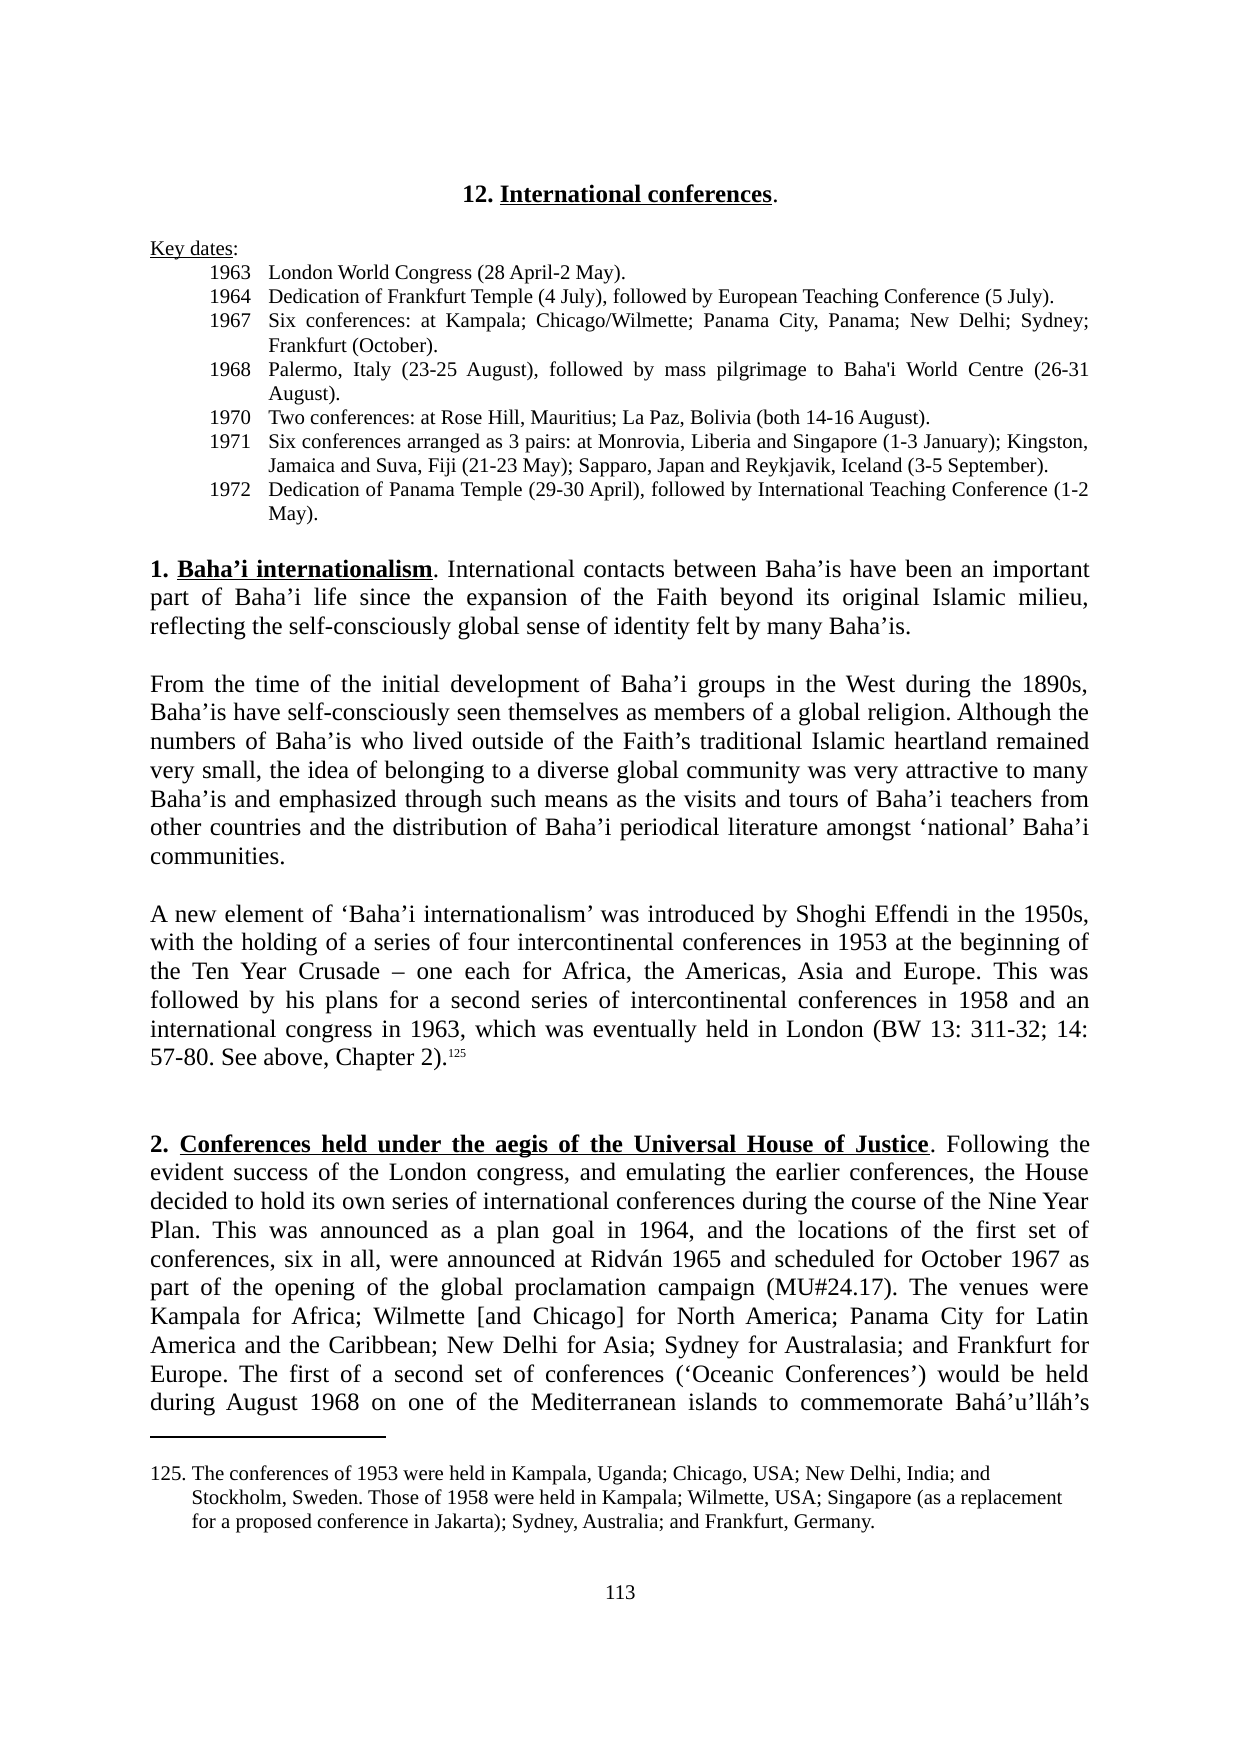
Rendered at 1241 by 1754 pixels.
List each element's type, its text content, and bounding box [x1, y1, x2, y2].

text 1967 Six conferences: at Kampala; Chicago/Wilmette; Panama City, Panama; New Delhi; Sydney; Frankfurt (October). [209, 308, 1090, 357]
text Key dates: [150, 236, 1090, 260]
text A new element of ‘Baha’i internationalism’ was introduced by Shoghi Effendi in the 1950s, with the holding of a series of four intercontinental conferences in 1953 at the beginning of the Ten Year Crusade – one each for Africa, the Americas, Asia and Europe. This was followed by his plans for a second series of intercontinental conferences in 1958 and an international congress in 1963, which was eventually held in London (BW 13: 311-32; 14: 57-80. See above, Chapter 2). [150, 899, 1090, 1071]
text 1964 Dedication of Frankfurt Temple (4 July), followed by European Teaching Conference (5 July). [209, 284, 1090, 308]
text 1970 Two conferences: at Rose Hill, Mauritius; La Paz, Bolivia (both 14-16 August). [209, 405, 1090, 429]
text 1971 Six conferences arranged as 3 pairs: at Monrovia, Liberia and Singapore (1-3 January); Kingston, Jamaica and Suva, Fiji (21-23 May); Sapparo, Japan and Reykjavik, Iceland (3-5 September). [209, 429, 1090, 477]
text 1. Baha’i internationalism. International contacts between Baha’is have been an important part of Baha’i life since the expansion of the Faith beyond its original Islamic milieu, reflecting the self-consciously global sense of identity felt by many Baha’is. [150, 554, 1090, 640]
text From the time of the initial development of Baha’i groups in the West during the 1890s, Baha’is have self-consciously seen themselves as members of a global religion. Although the numbers of Baha’is who lived outside of the Faith’s traditional Islamic heartland remained very small, the idea of belonging to a diverse global community was very attractive to many Baha’is and emphasized through such means as the visits and tours of Baha’i teachers from other countries and the distribution of Baha’i periodical literature amongst ‘national’ Baha’i communities. [150, 669, 1090, 870]
text 1972 Dedication of Panama Temple (29-30 April), followed by International Teaching Conference (1-2 May). [209, 477, 1090, 525]
text 2. Conferences held under the aegis of the Universal House of Justice. Following the evident success of the London congress, and emulating the earlier conferences, the House decided to hold its own series of international conferences during the course of the Nine Year Plan. This was announced as a plan goal in 1964, and the locations of the first set of conferences, six in all, were announced at Ridván 1965 and scheduled for October 1967 as part of the opening of the global proclamation campaign (MU#24.17). The venues were Kampala for Africa; Wilmette [and Chicago] for North America; Panama City for Latin America and the Caribbean; New Delhi for Asia; Sydney for Australasia; and Frankfurt for Europe. The first of a second set of conferences (‘Oceanic Conferences’) would be held during August 1968 on one of the Mediterranean islands to commemorate Bahá’u’lláh’s [150, 1129, 1090, 1416]
text 1968 Palermo, Italy (23-25 August), followed by mass pilgrimage to Baha'i World Centre (26-31 August). [209, 357, 1090, 405]
text 1963 London World Congress (28 April-2 May). [209, 260, 1090, 284]
text The conferences of 1953 were held in Kampala, Uganda; Chicago, USA; New Delhi, India; and Stockholm, Sweden. Those of 1958 were held in Kampala; Wilmette, USA; Singapore (as a replacement for a proposed conference in Jakarta); Sydney, Australia; and Frankfurt, Germany. [150, 1461, 1090, 1533]
text 12. International conferences. [150, 179, 1090, 207]
